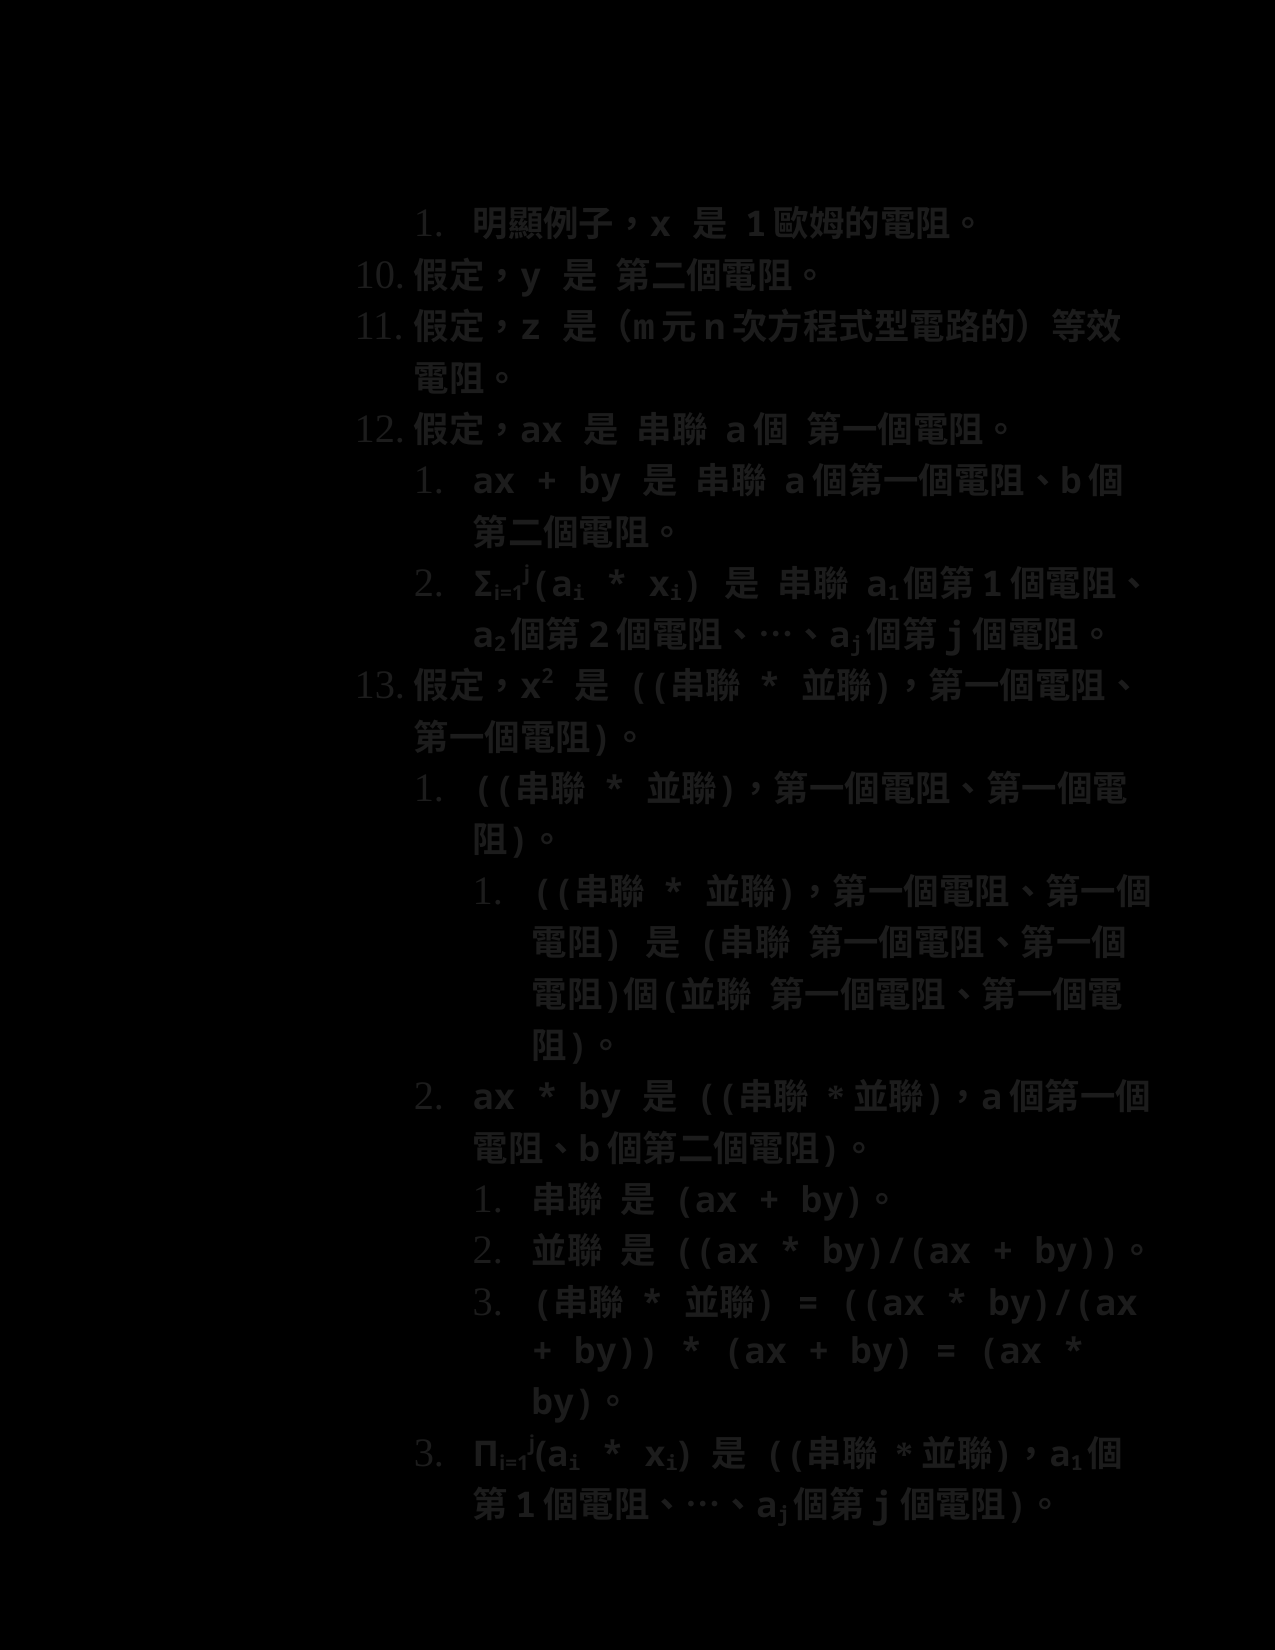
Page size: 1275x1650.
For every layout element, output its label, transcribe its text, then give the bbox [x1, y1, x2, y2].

list 明顯例子，x 是 1歐姆的電阻。 [413, 196, 1157, 247]
list 並聯 是 ((ax * by)/(ax + by))。 [472, 1223, 1157, 1274]
list 假定，z 是（m元n次方程式型電路的）等效電阻。 [354, 298, 1157, 401]
list Σi=1j(ai * xi) 是 串聯 a1個第1個電阻、a2個第2個電阻、…、aj個第j個電阻。 [413, 555, 1157, 658]
list 串聯 是 (ax + by)。 [472, 1171, 1157, 1223]
list 假定，x2 是 ((串聯 * 並聯)，第一個電阻、第一個電阻)。 [354, 658, 1157, 761]
list 假定，ax 是 串聯 a個 第一個電阻。 [354, 401, 1157, 452]
list ax * by 是 ((串聯 * 並聯)，a個第一個電阻、b個第二個電阻)。 [413, 1069, 1157, 1171]
list (串聯 * 並聯) = ((ax * by)/(ax + by)) * (ax + by) = (ax * by)。 [472, 1274, 1157, 1425]
list Πi=1j(ai * xi) 是 ((串聯 * 並聯)，a1個第1個電阻、…、aj個第j個電阻)。 [413, 1425, 1157, 1528]
list ax + by 是 串聯 a個第一個電阻、b個第二個電阻。 [413, 452, 1157, 555]
list 假定，y 是 第二個電阻。 [354, 247, 1157, 298]
list ((串聯 * 並聯)，第一個電阻、第一個電阻) 是 (串聯 第一個電阻、第一個電阻)個(並聯 第一個電阻、第一個電阻)。 [472, 863, 1157, 1069]
list ((串聯 * 並聯)，第一個電阻、第一個電阻)。 [413, 761, 1157, 863]
